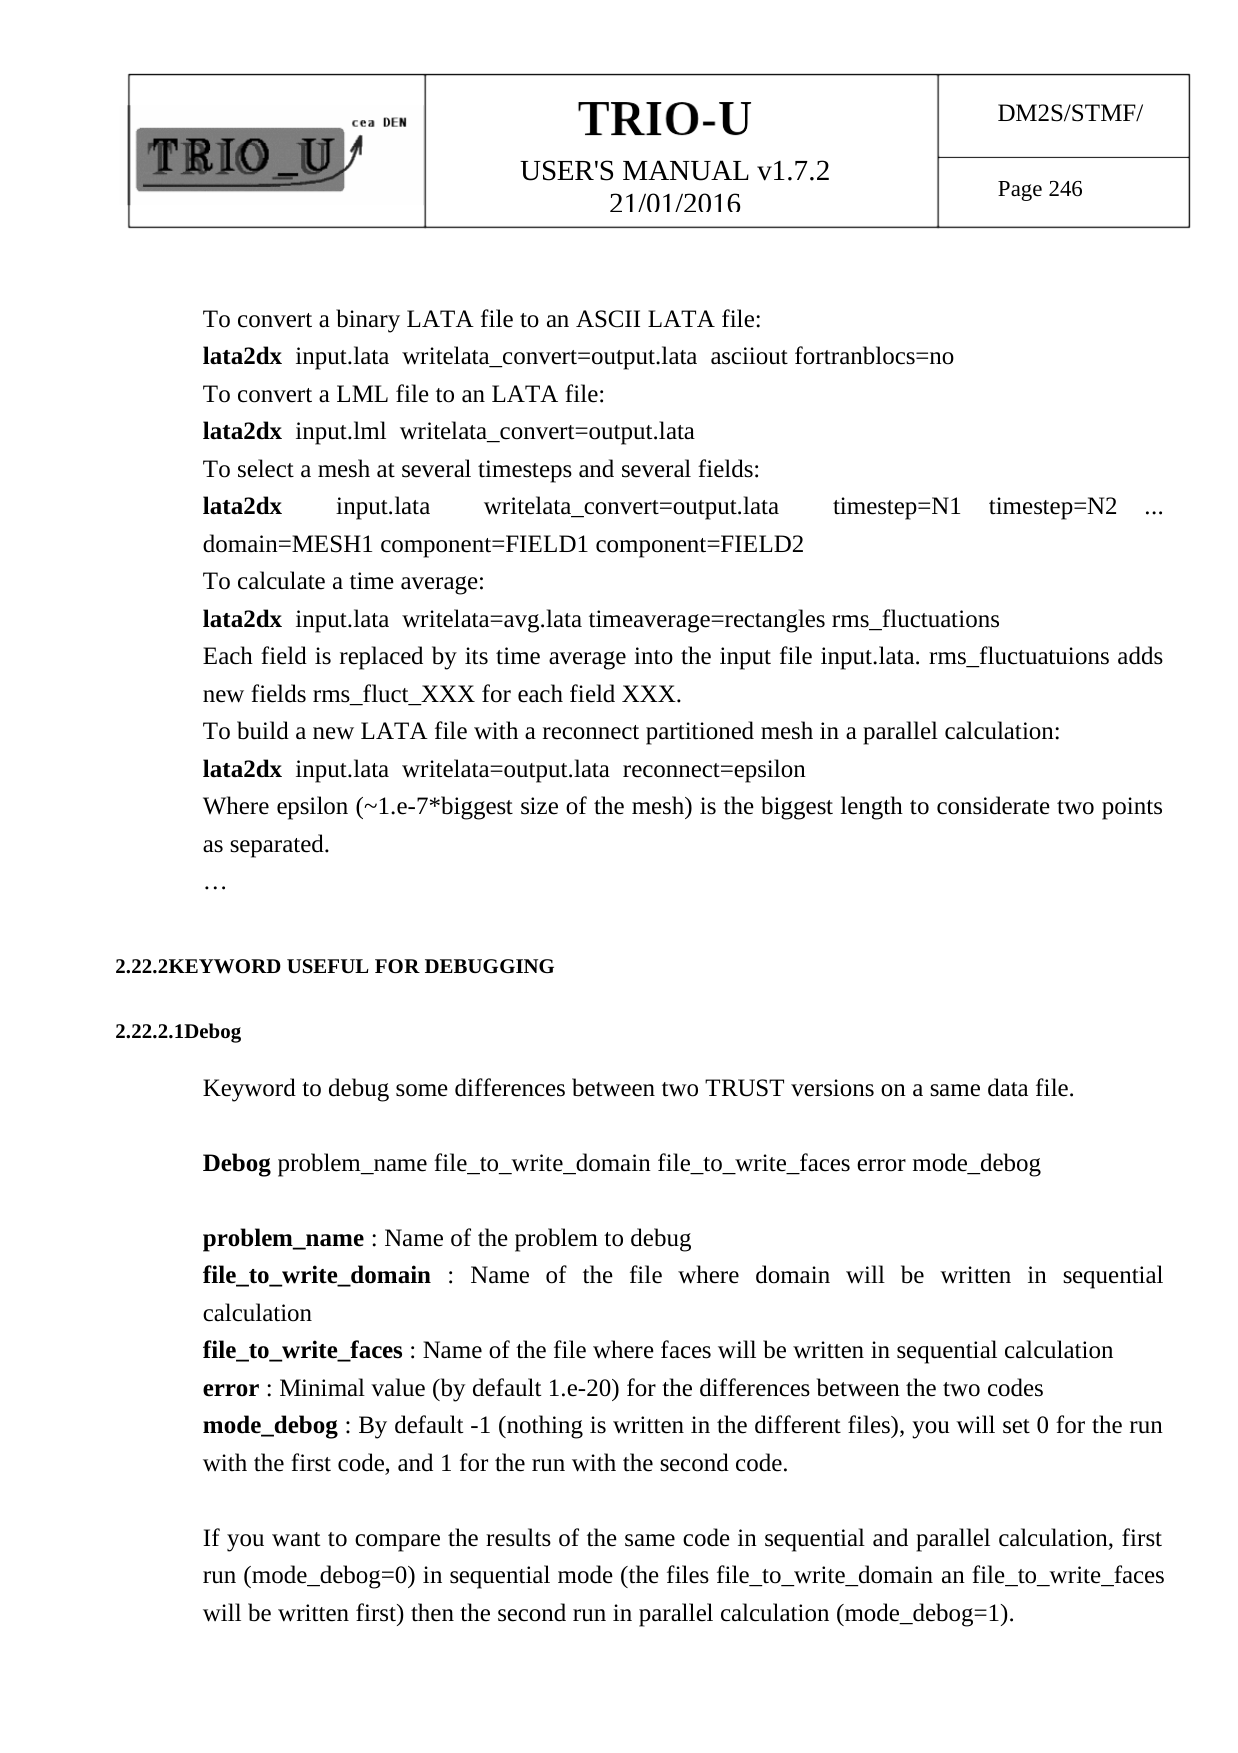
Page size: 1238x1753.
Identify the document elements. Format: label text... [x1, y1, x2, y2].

text … [203, 858, 1165, 895]
text Each field is replaced by its time average into the input file input.lata. rms_fluctuatuions adds new fields rms_fluct_XXX for each field XXX. [203, 633, 1165, 708]
text To select a mesh at several timesteps and several fields: [203, 445, 1165, 483]
text To convert a binary LATA file to an ASCII LATA file: [203, 295, 1165, 333]
text Debog problem_name file_to_write_domain file_to_write_faces error mode_debog [203, 1139, 1165, 1177]
text mode_debog : By default -1 (nothing is written in the different files), you will set 0 for the run with the first code, and 1 for the run with the second code. [203, 1402, 1165, 1477]
text lata2dx input.lata writelata=output.lata reconnect=epsilon [203, 745, 1165, 783]
text file_to_write_faces : Name of the file where faces will be written in sequential calculation [203, 1327, 1165, 1364]
subtitle KEYWORD USEFUL FOR DEBUGGING [115, 954, 1164, 978]
text If you want to compare the results of the same code in sequential and parallel calculation, first run (mode_debog=0) in sequential mode (the files file_to_write_domain an file_to_write_faces will be written first) then the second run in parallel calculation (mode_debog=1). [203, 1514, 1165, 1627]
subtitle Debog [115, 1019, 1165, 1043]
text To convert a LML file to an LATA file: [203, 370, 1165, 408]
text lata2dx input.lml writelata_convert=output.lata [203, 408, 1165, 445]
text lata2dx input.lata writelata=avg.lata timeaverage=rectangles rms_fluctuations [203, 595, 1165, 633]
text To calculate a time average: [203, 558, 1165, 595]
text To build a new LATA file with a reconnect partitioned mesh in a parallel calculation: [203, 708, 1165, 745]
text Where epsilon (~1.e-7*biggest size of the mesh) is the biggest length to considerate two points as separated. [203, 783, 1165, 858]
text error : Minimal value (by default 1.e-20) for the differences between the two codes [203, 1364, 1165, 1402]
text problem_name : Name of the problem to debug [203, 1214, 1165, 1252]
text file_to_write_domain : Name of the file where domain will be written in sequential calculation [203, 1252, 1165, 1327]
text lata2dx input.lata writelata_convert=output.lata timestep=N1 timestep=N2 ... domain=MESH1 component=FIELD1 component=FIELD2 [203, 483, 1165, 558]
text lata2dx input.lata writelata_convert=output.lata asciiout fortranblocs=no [203, 333, 1165, 370]
text Keyword to debug some differences between two TRUST versions on a same data file. [203, 1064, 1165, 1102]
